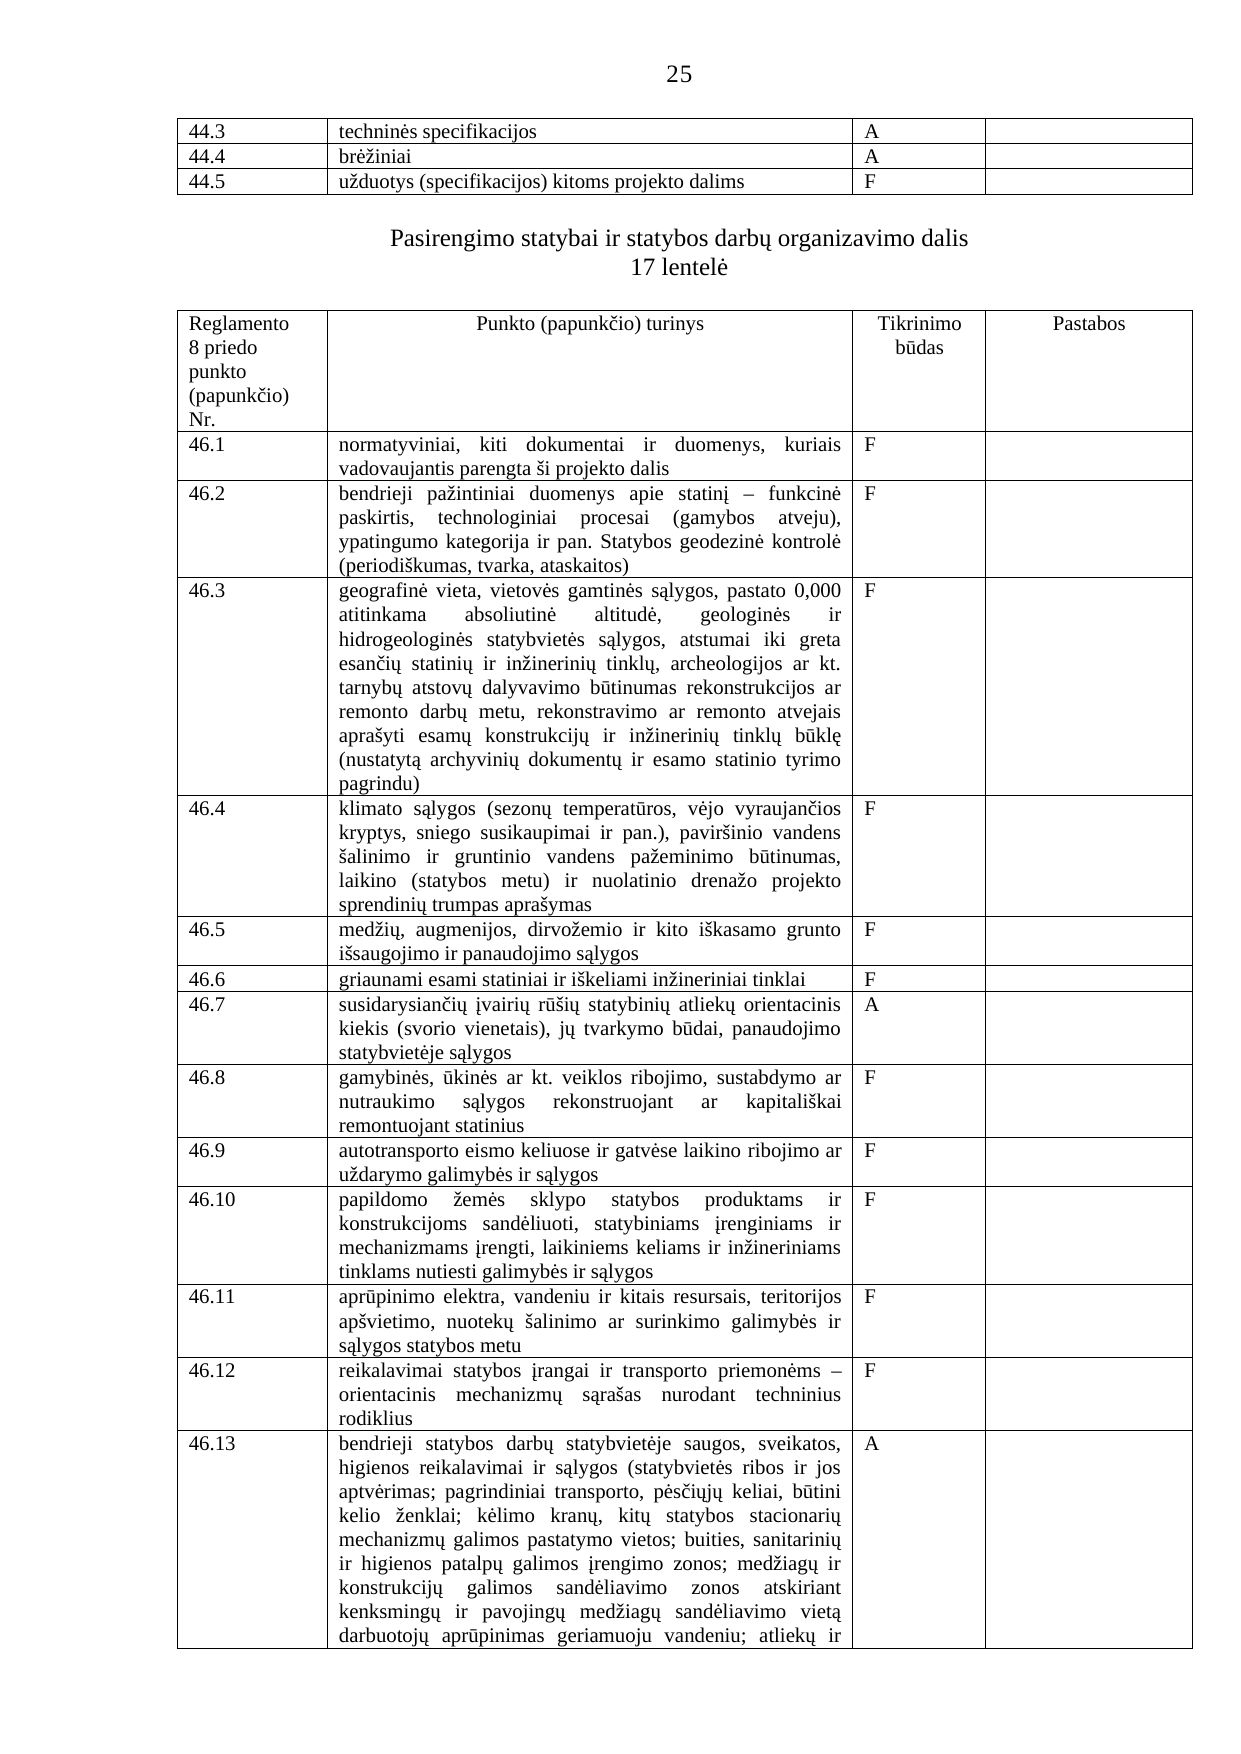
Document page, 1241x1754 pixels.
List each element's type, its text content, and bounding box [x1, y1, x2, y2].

table_cell 46.3 [178, 578, 327, 795]
table_cell 46.8 [178, 1065, 327, 1137]
table_cell A [853, 119, 985, 143]
table_cell autotransporto eismo keliuose ir gatvėse laikino ribojimo ar uždarymo galimybės ir sąlygos [328, 1138, 852, 1186]
table_cell 44.4 [178, 144, 327, 168]
table_cell geografinė vieta, vietovės gamtinės sąlygos, pastato 0,000 atitinkama absoliutinė altitudė, geologinės ir hidrogeologinės statybvietės sąlygos, atstumai iki greta esančių statinių ir inžinerinių tinklų, archeologijos ar kt. tarnybų atstovų dalyvavimo būtinumas rekonstrukcijos ar remonto darbų metu, rekonstravimo ar remonto atvejais aprašyti esamų konstrukcijų ir inžinerinių tinklų būklę (nustatytą archyvinių dokumentų ir esamo statinio tyrimo pagrindu) [328, 578, 852, 795]
table_cell papildomo žemės sklypo statybos produktams ir konstrukcijoms sandėliuoti, statybiniams įrenginiams ir mechanizmams įrengti, laikiniems keliams ir inžineriniams tinklams nutiesti galimybės ir sąlygos [328, 1187, 852, 1283]
table_cell F [853, 796, 985, 916]
table_cell [986, 1187, 1192, 1283]
table_cell 46.11 [178, 1285, 327, 1357]
table_cell techninės specifikacijos [328, 119, 852, 143]
table_cell F [853, 1285, 985, 1357]
table_header Pastabos [986, 311, 1192, 431]
table_cell F [853, 578, 985, 795]
table_cell bendrieji statybos darbų statybvietėje saugos, sveikatos, higienos reikalavimai ir sąlygos (statybvietės ribos ir jos aptvėrimas; pagrindiniai transporto, pėsčiųjų keliai, būtini kelio ženklai; kėlimo kranų, kitų statybos stacionarių mechanizmų galimos pastatymo vietos; buities, sanitarinių ir higienos patalpų galimos įrengimo zonos; medžiagų ir konstrukcijų galimos sandėliavimo zonos atskiriant kenksmingų ir pavojingų medžiagų sandėliavimo vietą darbuotojų aprūpinimas geriamuoju vandeniu; atliekų ir [328, 1431, 852, 1647]
table_cell 46.4 [178, 796, 327, 916]
table_cell F [853, 481, 985, 577]
text Pasirengimo statybai ir statybos darbų organizavimo dalis [177, 223, 1181, 252]
table_cell [986, 578, 1192, 795]
table_cell medžių, augmenijos, dirvožemio ir kito iškasamo grunto išsaugojimo ir panaudojimo sąlygos [328, 917, 852, 965]
table_cell reikalavimai statybos įrangai ir transporto priemonėms – orientacinis mechanizmų sąrašas nurodant techninius rodiklius [328, 1358, 852, 1430]
table_cell [986, 119, 1192, 143]
table_cell A [853, 992, 985, 1064]
table_cell užduotys (specifikacijos) kitoms projekto dalims [328, 169, 852, 193]
text 17 lentelė [177, 252, 1181, 281]
table_header Reglamento 8 priedo punkto (papunkčio) Nr. [178, 311, 327, 431]
table_cell 44.5 [178, 169, 327, 193]
table_header Punkto (papunkčio) turinys [328, 311, 852, 431]
table_cell [986, 1138, 1192, 1186]
table_cell brėžiniai [328, 144, 852, 168]
table_cell [986, 796, 1192, 916]
table_cell F [853, 1138, 985, 1186]
table_cell 44.3 [178, 119, 327, 143]
table_cell aprūpinimo elektra, vandeniu ir kitais resursais, teritorijos apšvietimo, nuotekų šalinimo ar surinkimo galimybės ir sąlygos statybos metu [328, 1285, 852, 1357]
table_cell A [853, 1431, 985, 1647]
table_cell [986, 1358, 1192, 1430]
table_cell [986, 144, 1192, 168]
table_cell 46.1 [178, 432, 327, 480]
table_cell 46.12 [178, 1358, 327, 1430]
table_cell F [853, 917, 985, 965]
table_cell normatyviniai, kiti dokumentai ir duomenys, kuriais vadovaujantis parengta ši projekto dalis [328, 432, 852, 480]
table_cell [986, 1431, 1192, 1647]
table_cell F [853, 966, 985, 991]
table_cell F [853, 1065, 985, 1137]
table_cell [986, 169, 1192, 193]
table_cell griaunami esami statiniai ir iškeliami inžineriniai tinklai [328, 966, 852, 991]
table_cell 46.2 [178, 481, 327, 577]
table_cell 46.13 [178, 1431, 327, 1647]
table_cell 46.7 [178, 992, 327, 1064]
table_cell 46.5 [178, 917, 327, 965]
table_cell 46.6 [178, 966, 327, 991]
table_cell F [853, 169, 985, 193]
table_cell [986, 966, 1192, 991]
table_cell F [853, 1187, 985, 1283]
table_cell F [853, 432, 985, 480]
table_cell 46.9 [178, 1138, 327, 1186]
table_cell gamybinės, ūkinės ar kt. veiklos ribojimo, sustabdymo ar nutraukimo sąlygos rekonstruojant ar kapitališkai remontuojant statinius [328, 1065, 852, 1137]
table_cell susidarysiančių įvairių rūšių statybinių atliekų orientacinis kiekis (svorio vienetais), jų tvarkymo būdai, panaudojimo statybvietėje sąlygos [328, 992, 852, 1064]
table_cell [986, 917, 1192, 965]
table_cell klimato sąlygos (sezonų temperatūros, vėjo vyraujančios kryptys, sniego susikaupimai ir pan.), paviršinio vandens šalinimo ir gruntinio vandens pažeminimo būtinumas, laikino (statybos metu) ir nuolatinio drenažo projekto sprendinių trumpas aprašymas [328, 796, 852, 916]
table_cell F [853, 1358, 985, 1430]
table_cell [986, 992, 1192, 1064]
table_header Tikrinimo būdas [853, 311, 985, 431]
table_cell A [853, 144, 985, 168]
table_cell [986, 432, 1192, 480]
table_cell bendrieji pažintiniai duomenys apie statinį – funkcinė paskirtis, technologiniai procesai (gamybos atveju), ypatingumo kategorija ir pan. Statybos geodezinė kontrolė (periodiškumas, tvarka, ataskaitos) [328, 481, 852, 577]
table_cell 46.10 [178, 1187, 327, 1283]
table_cell [986, 1285, 1192, 1357]
table_cell [986, 481, 1192, 577]
table_cell [986, 1065, 1192, 1137]
